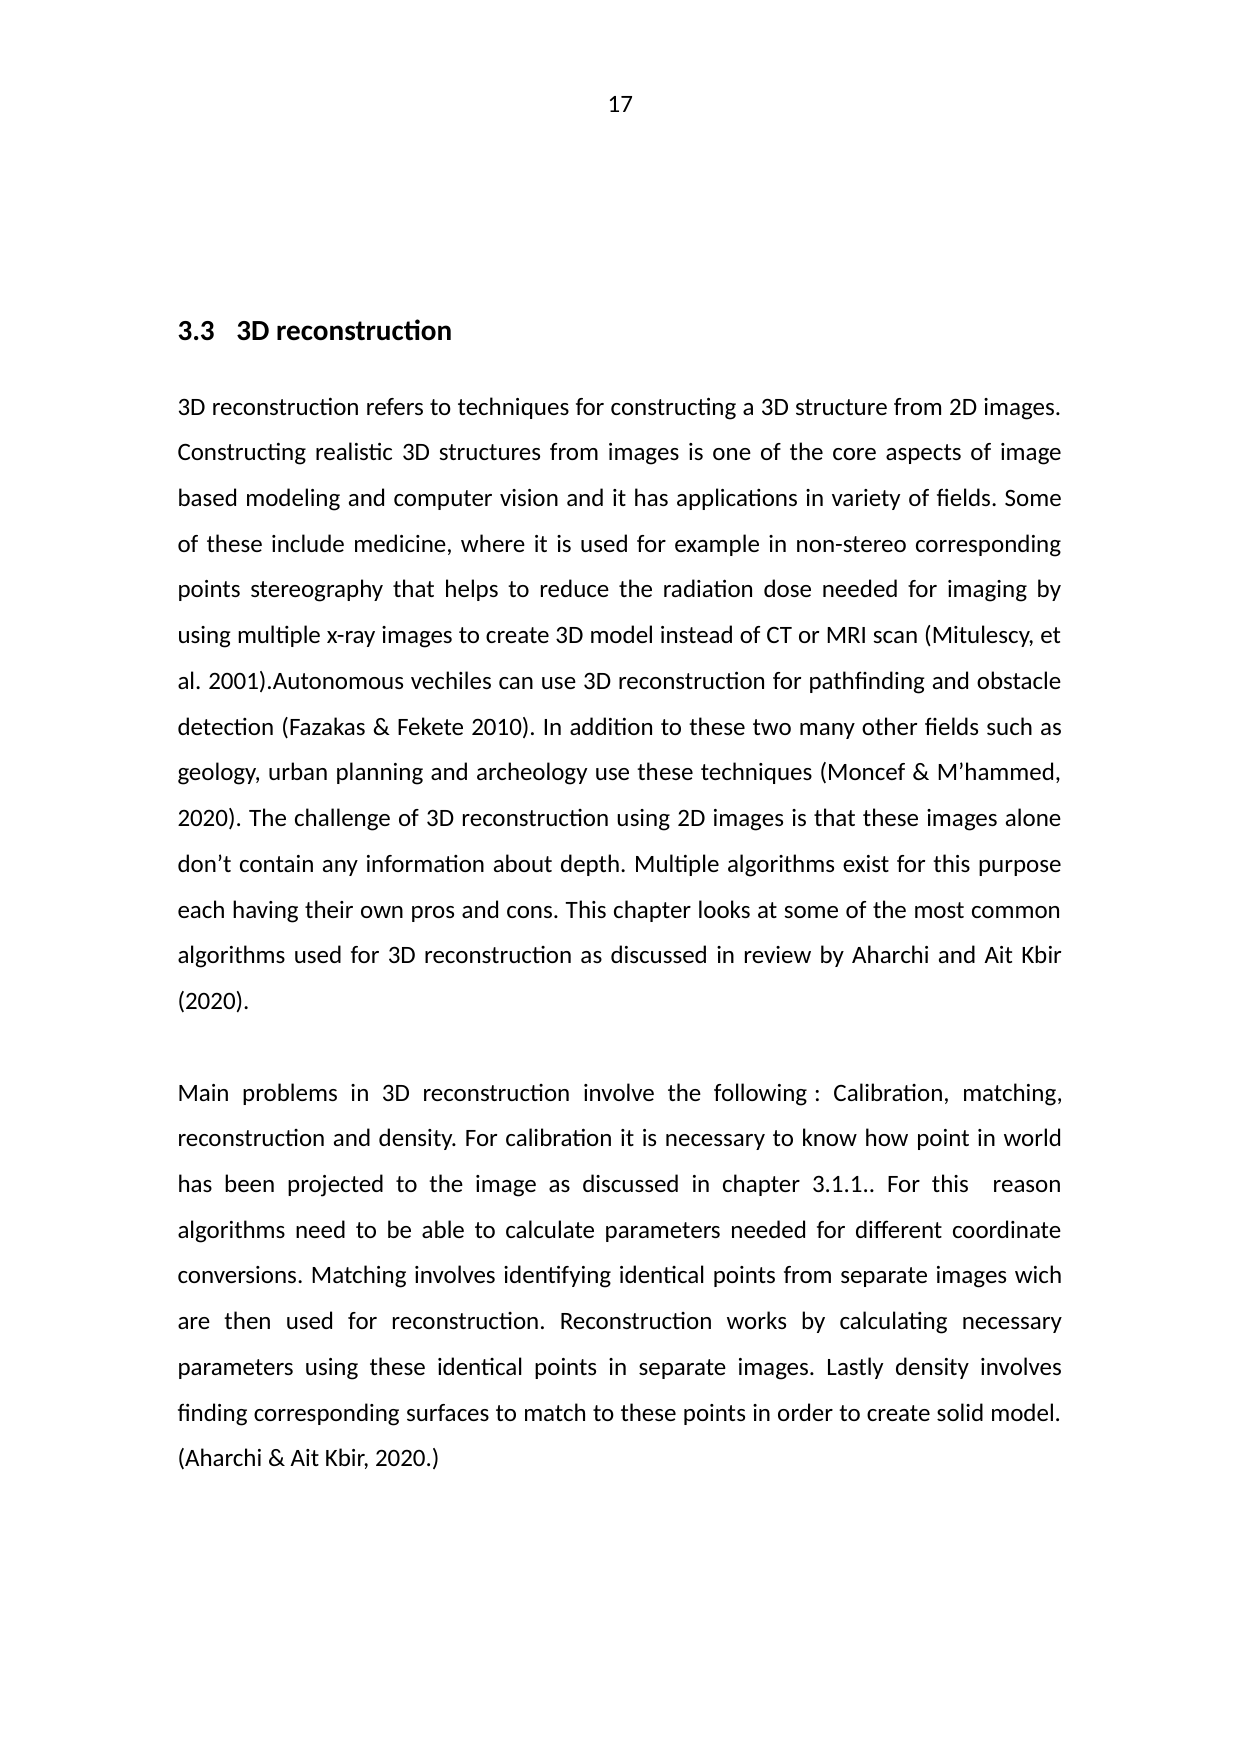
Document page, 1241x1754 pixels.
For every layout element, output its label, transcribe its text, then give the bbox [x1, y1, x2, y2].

text Main problems in 3D reconstruction involve the following : Calibration, matching, reconstruction and density. For calibration it is necessary to know how point in world has been projected to the image as discussed in chapter 3.1.1.. For this reason algorithms need to be able to calculate parameters needed for different coordinate conversions. Matching involves identifying identical points from separate images wich are then used for reconstruction. Reconstruction works by calculating necessary parameters using these identical points in separate images. Lastly density involves finding corresponding surfaces to match to these points in order to create solid model. (Aharchi & Ait Kbir, 2020.) [177, 1077, 1063, 1473]
text 3D reconstruction refers to techniques for constructing a 3D structure from 2D images. Constructing realistic 3D structures from images is one of the core aspects of image based modeling and computer vision and it has applications in variety of fields. Some of these include medicine, where it is used for example in non-stereo corresponding points stereography that helps to reduce the radiation dose needed for imaging by using multiple x-ray images to create 3D model instead of CT or MRI scan (Mitulescy, et al. 2001).Autonomous vechiles can use 3D reconstruction for pathfinding and obstacle detection (Fazakas & Fekete 2010). In addition to these two many other fields such as geology, urban planning and archeology use these techniques (Moncef & M’hammed, 2020). The challenge of 3D reconstruction using 2D images is that these images alone don’t contain any information about depth. Multiple algorithms exist for this purpose each having their own pros and cons. This chapter looks at some of the most common algorithms used for 3D reconstruction as discussed in review by Aharchi and Ait Kbir (2020). [177, 391, 1063, 1016]
subtitle 3D reconstruction [177, 312, 1063, 348]
